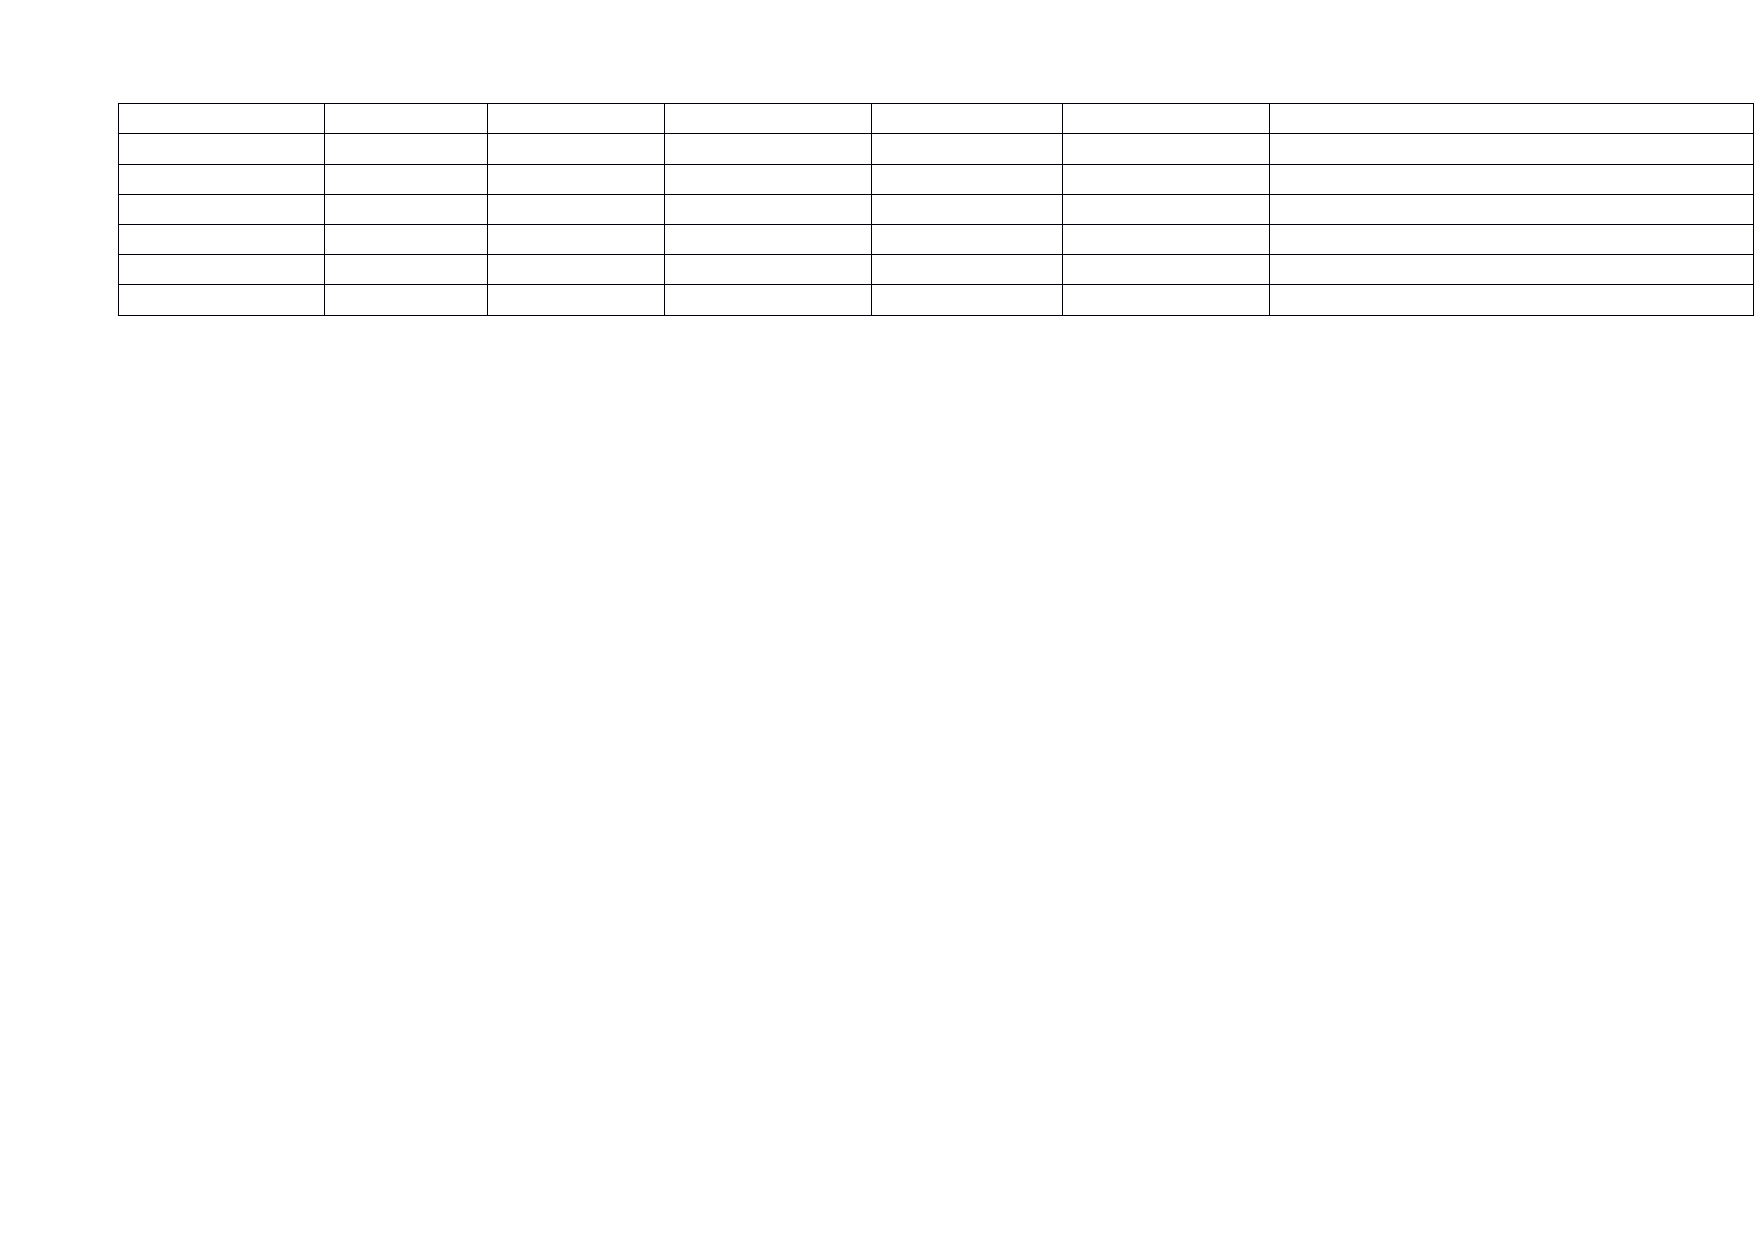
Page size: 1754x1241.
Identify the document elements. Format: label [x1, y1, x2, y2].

table_cell [119, 285, 324, 314]
table_cell [1063, 104, 1269, 133]
table_cell [325, 255, 487, 284]
table_cell [325, 104, 487, 133]
table_cell [1063, 285, 1269, 314]
table_cell [665, 134, 871, 163]
table_cell [488, 104, 664, 133]
table_cell [1063, 195, 1269, 224]
table_cell [119, 104, 324, 133]
table_cell [1270, 104, 1753, 133]
table_cell [325, 134, 487, 163]
table_cell [325, 225, 487, 254]
table_cell [1270, 225, 1753, 254]
table_cell [1270, 195, 1753, 224]
table_cell [872, 195, 1062, 224]
table_cell [325, 195, 487, 224]
table_cell [325, 165, 487, 194]
table_cell [665, 225, 871, 254]
table_cell [1063, 165, 1269, 194]
table_cell [119, 134, 324, 163]
table_cell [665, 104, 871, 133]
table_cell [488, 165, 664, 194]
table_cell [488, 195, 664, 224]
table_cell [488, 255, 664, 284]
table_cell [872, 165, 1062, 194]
table_cell [119, 165, 324, 194]
table_cell [872, 134, 1062, 163]
table_cell [119, 195, 324, 224]
table_cell [119, 225, 324, 254]
table_cell [1063, 134, 1269, 163]
table_cell [872, 255, 1062, 284]
table_cell [872, 104, 1062, 133]
table_cell [872, 225, 1062, 254]
table_cell [872, 285, 1062, 314]
table_cell [1270, 255, 1753, 284]
table_cell [488, 285, 664, 314]
table_cell [1063, 255, 1269, 284]
table_cell [119, 255, 324, 284]
table_cell [1063, 225, 1269, 254]
table_cell [665, 285, 871, 314]
table_cell [1270, 285, 1753, 314]
table_cell [665, 255, 871, 284]
table_cell [488, 134, 664, 163]
table_cell [488, 225, 664, 254]
table_cell [1270, 165, 1753, 194]
table_cell [1270, 134, 1753, 163]
table_cell [665, 165, 871, 194]
table_cell [325, 285, 487, 314]
table_cell [665, 195, 871, 224]
